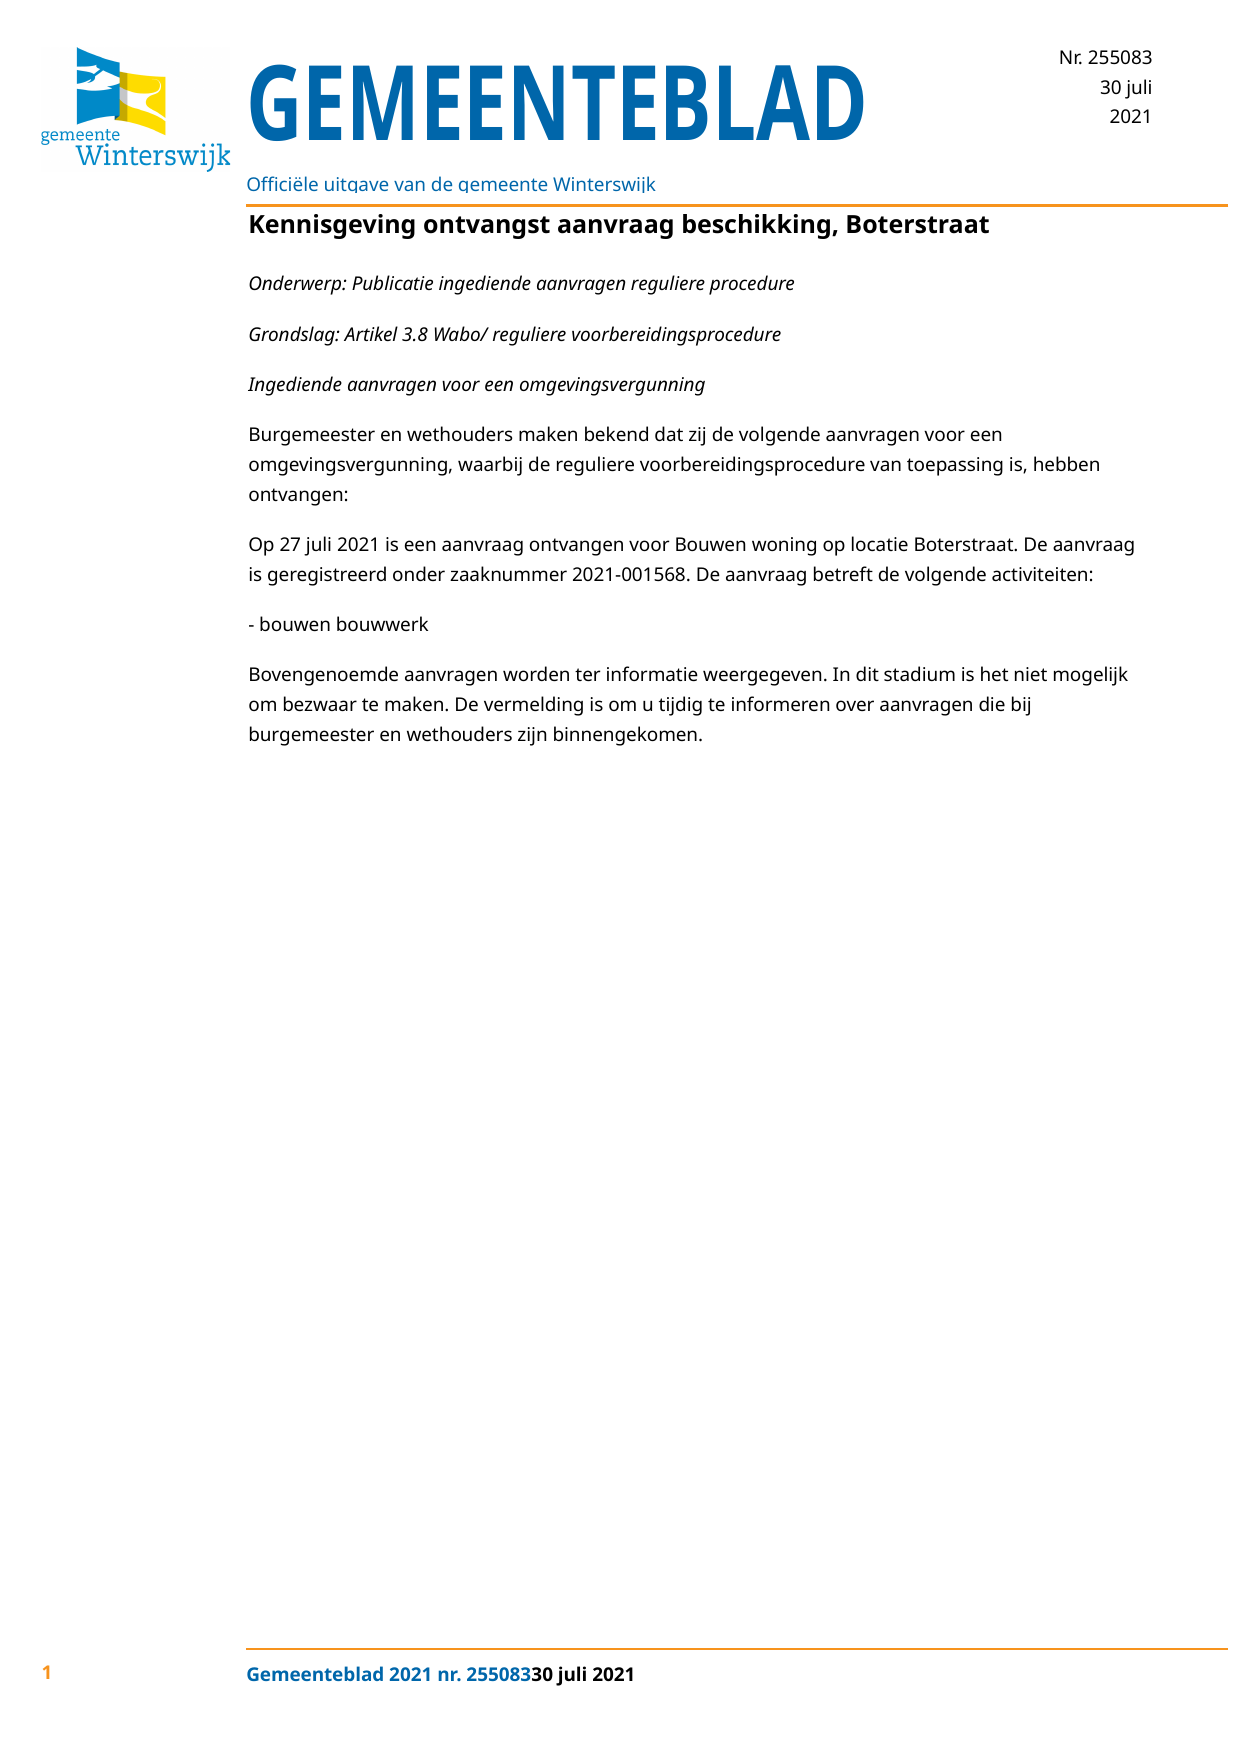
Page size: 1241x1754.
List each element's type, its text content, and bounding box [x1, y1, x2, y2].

text Op 27 juli 2021 is een aanvraag ontvangen voor Bouwen woning op locatie Boterstraat. De aanvraag is geregistreerd onder zaaknummer 2021-001568. De aanvraag betreft de volgende activiteiten: [248, 531, 1152, 586]
text - bouwen bouwwerk [248, 611, 1152, 637]
text Kennisgeving ontvangst aanvraag beschikking, Boterstraat [248, 207, 1152, 241]
text Grondslag: Artikel 3.8 Wabo/ reguliere voorbereidingsprocedure [248, 321, 1152, 346]
text Onderwerp: Publicatie ingediende aanvragen reguliere procedure [248, 270, 1152, 296]
text Bovengenoemde aanvragen worden ter informatie weergegeven. In dit stadium is het niet mogelijk om bezwaar te maken. De vermelding is om u tijdig te informeren over aanvragen die bij burgemeester en wethouders zijn binnengekomen. [248, 662, 1152, 746]
picture [225, 153, 231, 162]
text Ingediende aanvragen voor een omgevingsvergunning [248, 371, 1152, 397]
picture [41, 47, 231, 172]
text Burgemeester en wethouders maken bekend dat zij de volgende aanvragen voor een omgevingsvergunning, waarbij de reguliere voorbereidingsprocedure van toepassing is, hebben ontvangen: [248, 422, 1152, 506]
